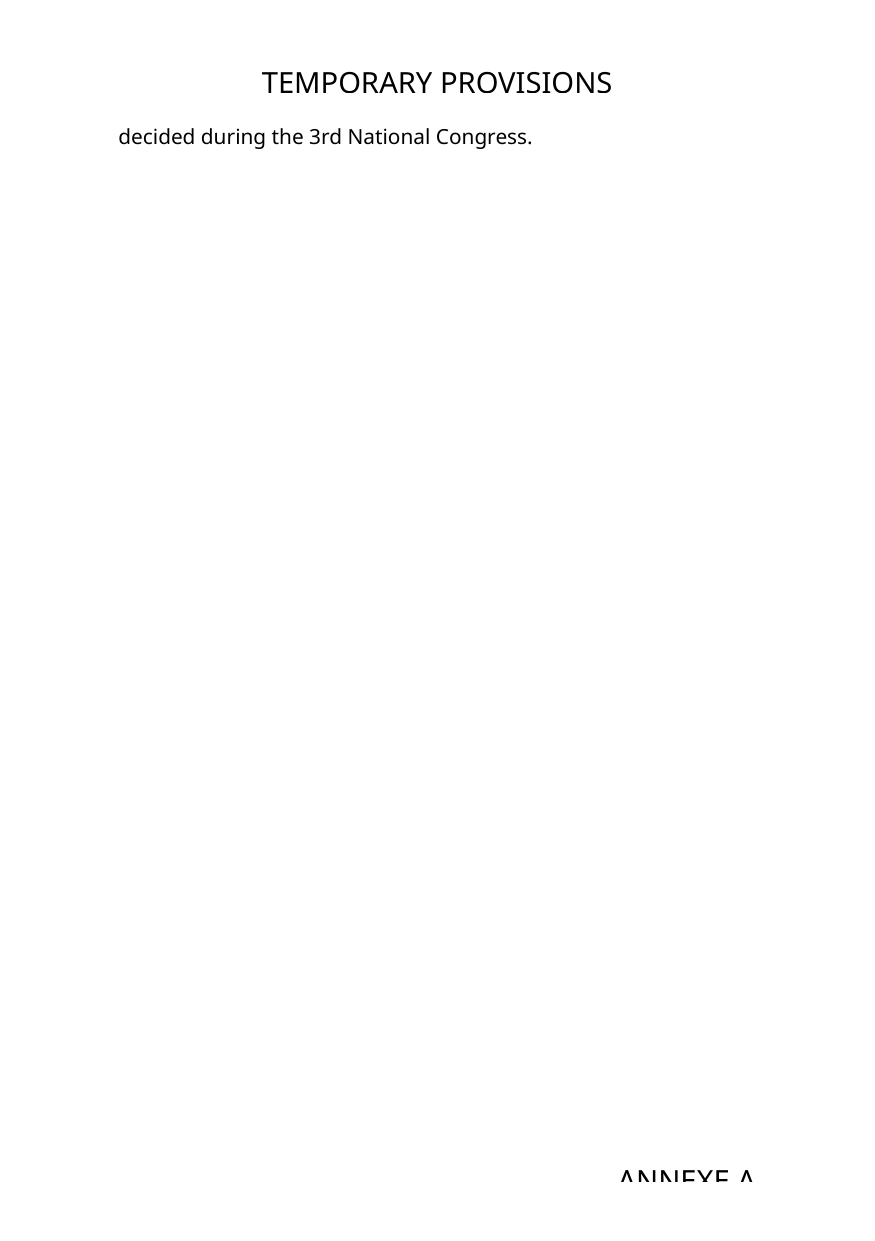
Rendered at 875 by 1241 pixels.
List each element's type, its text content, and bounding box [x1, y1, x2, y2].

text decided during the 3rd National Congress. [118, 122, 756, 150]
